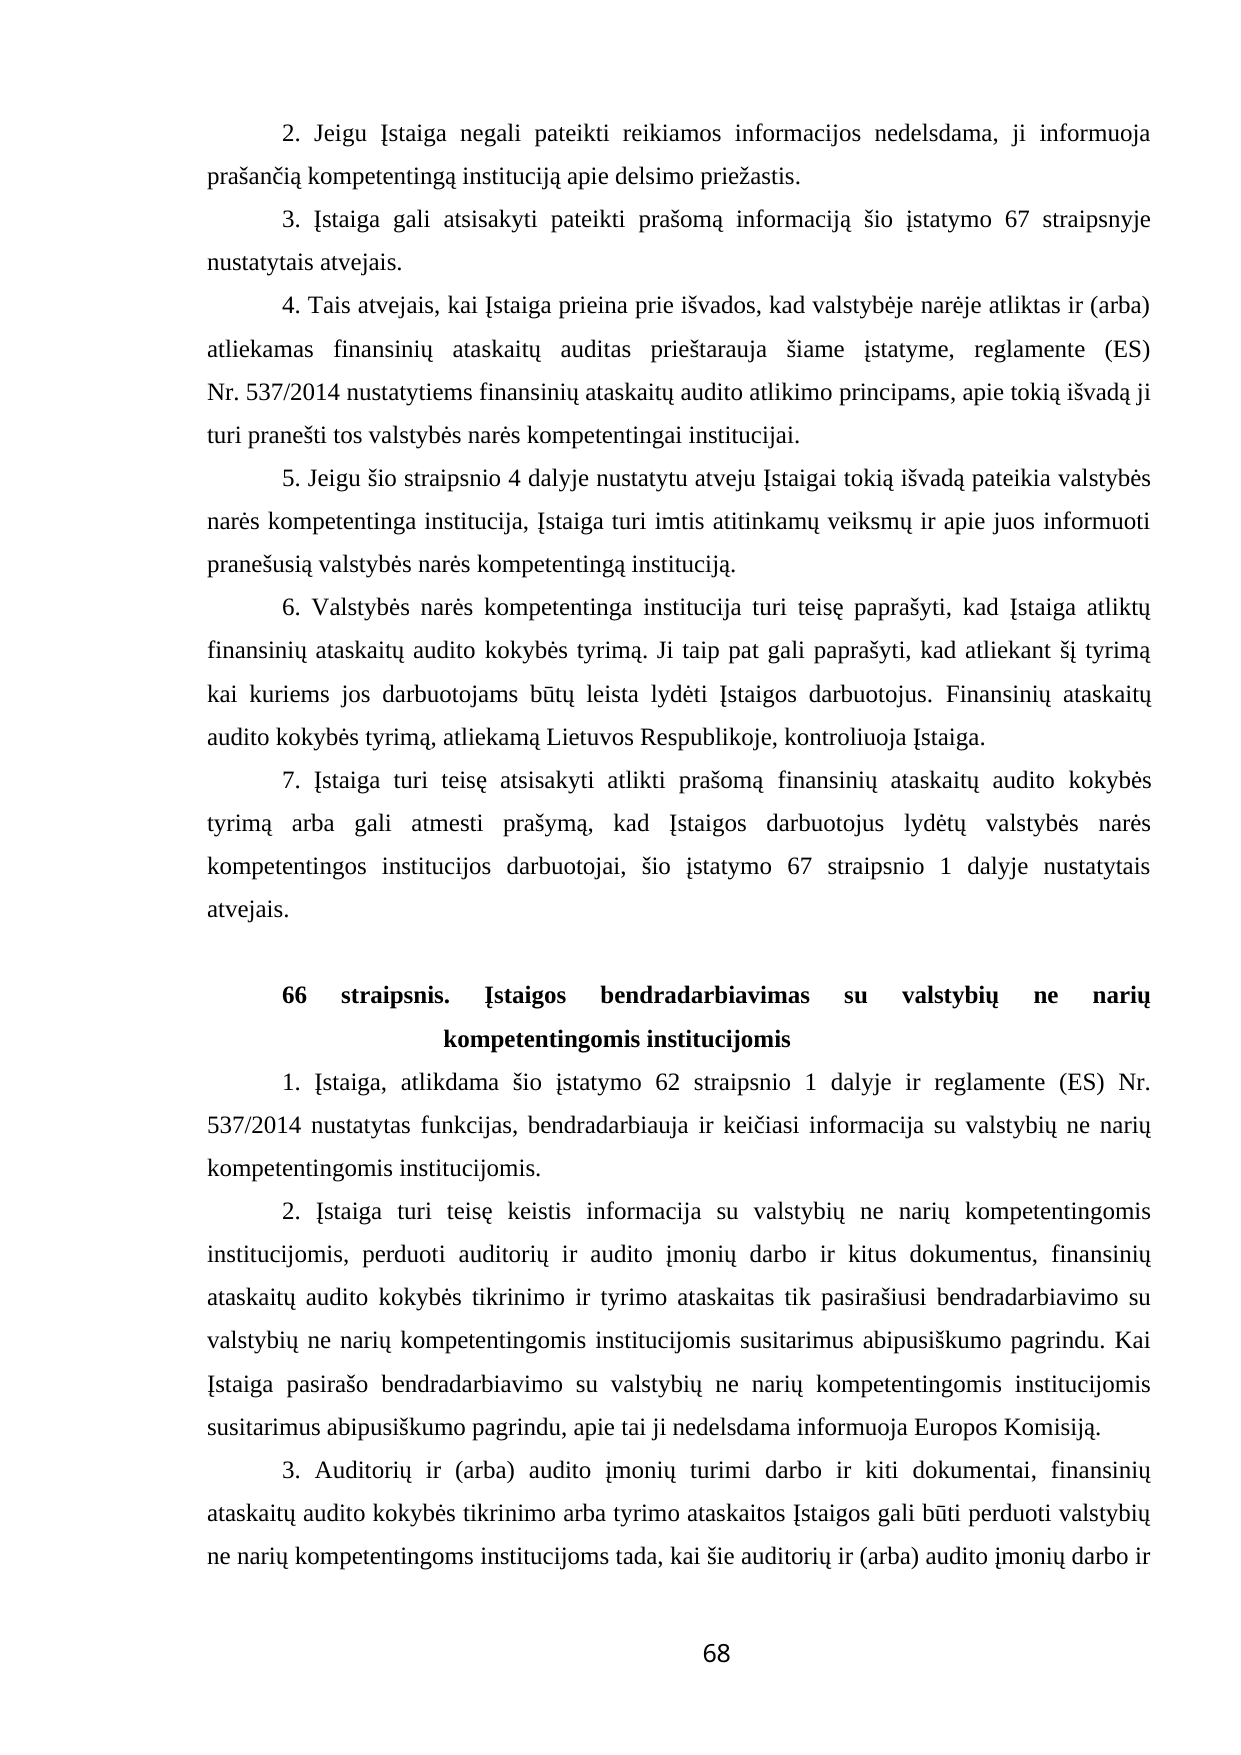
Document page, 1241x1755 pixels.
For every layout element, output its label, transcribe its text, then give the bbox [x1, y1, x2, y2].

text 2. Įstaiga turi teisę keistis informacija su valstybių ne narių kompetentingomis institucijomis, perduoti auditorių ir audito įmonių darbo ir kitus dokumentus, finansinių ataskaitų audito kokybės tikrinimo ir tyrimo ataskaitas tik pasirašiusi bendradarbiavimo su valstybių ne narių kompetentingomis institucijomis susitarimus abipusiškumo pagrindu. Kai Įstaiga pasirašo bendradarbiavimo su valstybių ne narių kompetentingomis institucijomis susitarimus abipusiškumo pagrindu, apie tai ji nedelsdama informuoja Europos Komisiją. [207, 1196, 1152, 1441]
text 2. Jeigu Įstaiga negali pateikti reikiamos informacijos nedelsdama, ji informuoja prašančią kompetentingą instituciją apie delsimo priežastis. [207, 118, 1152, 190]
text 3. Auditorių ir (arba) audito įmonių turimi darbo ir kiti dokumentai, finansinių ataskaitų audito kokybės tikrinimo arba tyrimo ataskaitos Įstaigos gali būti perduoti valstybių ne narių kompetentingoms institucijoms tada, kai šie auditorių ir (arba) audito įmonių darbo ir [207, 1455, 1152, 1570]
text 3. Įstaiga gali atsisakyti pateikti prašomą informaciją šio įstatymo 67 straipsnyje nustatytais atvejais. [207, 204, 1152, 276]
text 4. Tais atvejais, kai Įstaiga prieina prie išvados, kad valstybėje narėje atliktas ir (arba) atliekamas finansinių ataskaitų auditas prieštarauja šiame įstatyme, reglamente (ES) Nr. 537/2014 nustatytiems finansinių ataskaitų audito atlikimo principams, apie tokią išvadą ji turi pranešti tos valstybės narės kompetentingai institucijai. [207, 291, 1152, 449]
text 7. Įstaiga turi teisę atsisakyti atlikti prašomą finansinių ataskaitų audito kokybės tyrimą arba gali atmesti prašymą, kad Įstaigos darbuotojus lydėtų valstybės narės kompetentingos institucijos darbuotojai, šio įstatymo 67 straipsnio 1 dalyje nustatytais atvejais. [207, 765, 1152, 923]
text 6. Valstybės narės kompetentinga institucija turi teisę paprašyti, kad Įstaiga atliktų finansinių ataskaitų audito kokybės tyrimą. Ji taip pat gali paprašyti, kad atliekant šį tyrimą kai kuriems jos darbuotojams būtų leista lydėti Įstaigos darbuotojus. Finansinių ataskaitų audito kokybės tyrimą, atliekamą Lietuvos Respublikoje, kontroliuoja Įstaiga. [207, 592, 1152, 751]
text 1. Įstaiga, atlikdama šio įstatymo 62 straipsnio 1 dalyje ir reglamente (ES) Nr. 537/2014 nustatytas funkcijas, bendradarbiauja ir keičiasi informacija su valstybių ne narių kompetentingomis institucijomis. [207, 1067, 1152, 1182]
text 66 straipsnis. Įstaigos bendradarbiavimas su valstybių ne narių kompetentingomis institucijomis [282, 981, 1152, 1052]
text 5. Jeigu šio straipsnio 4 dalyje nustatytu atveju Įstaigai tokią išvadą pateikia valstybės narės kompetentinga institucija, Įstaiga turi imtis atitinkamų veiksmų ir apie juos informuoti pranešusią valstybės narės kompetentingą instituciją. [207, 463, 1152, 578]
